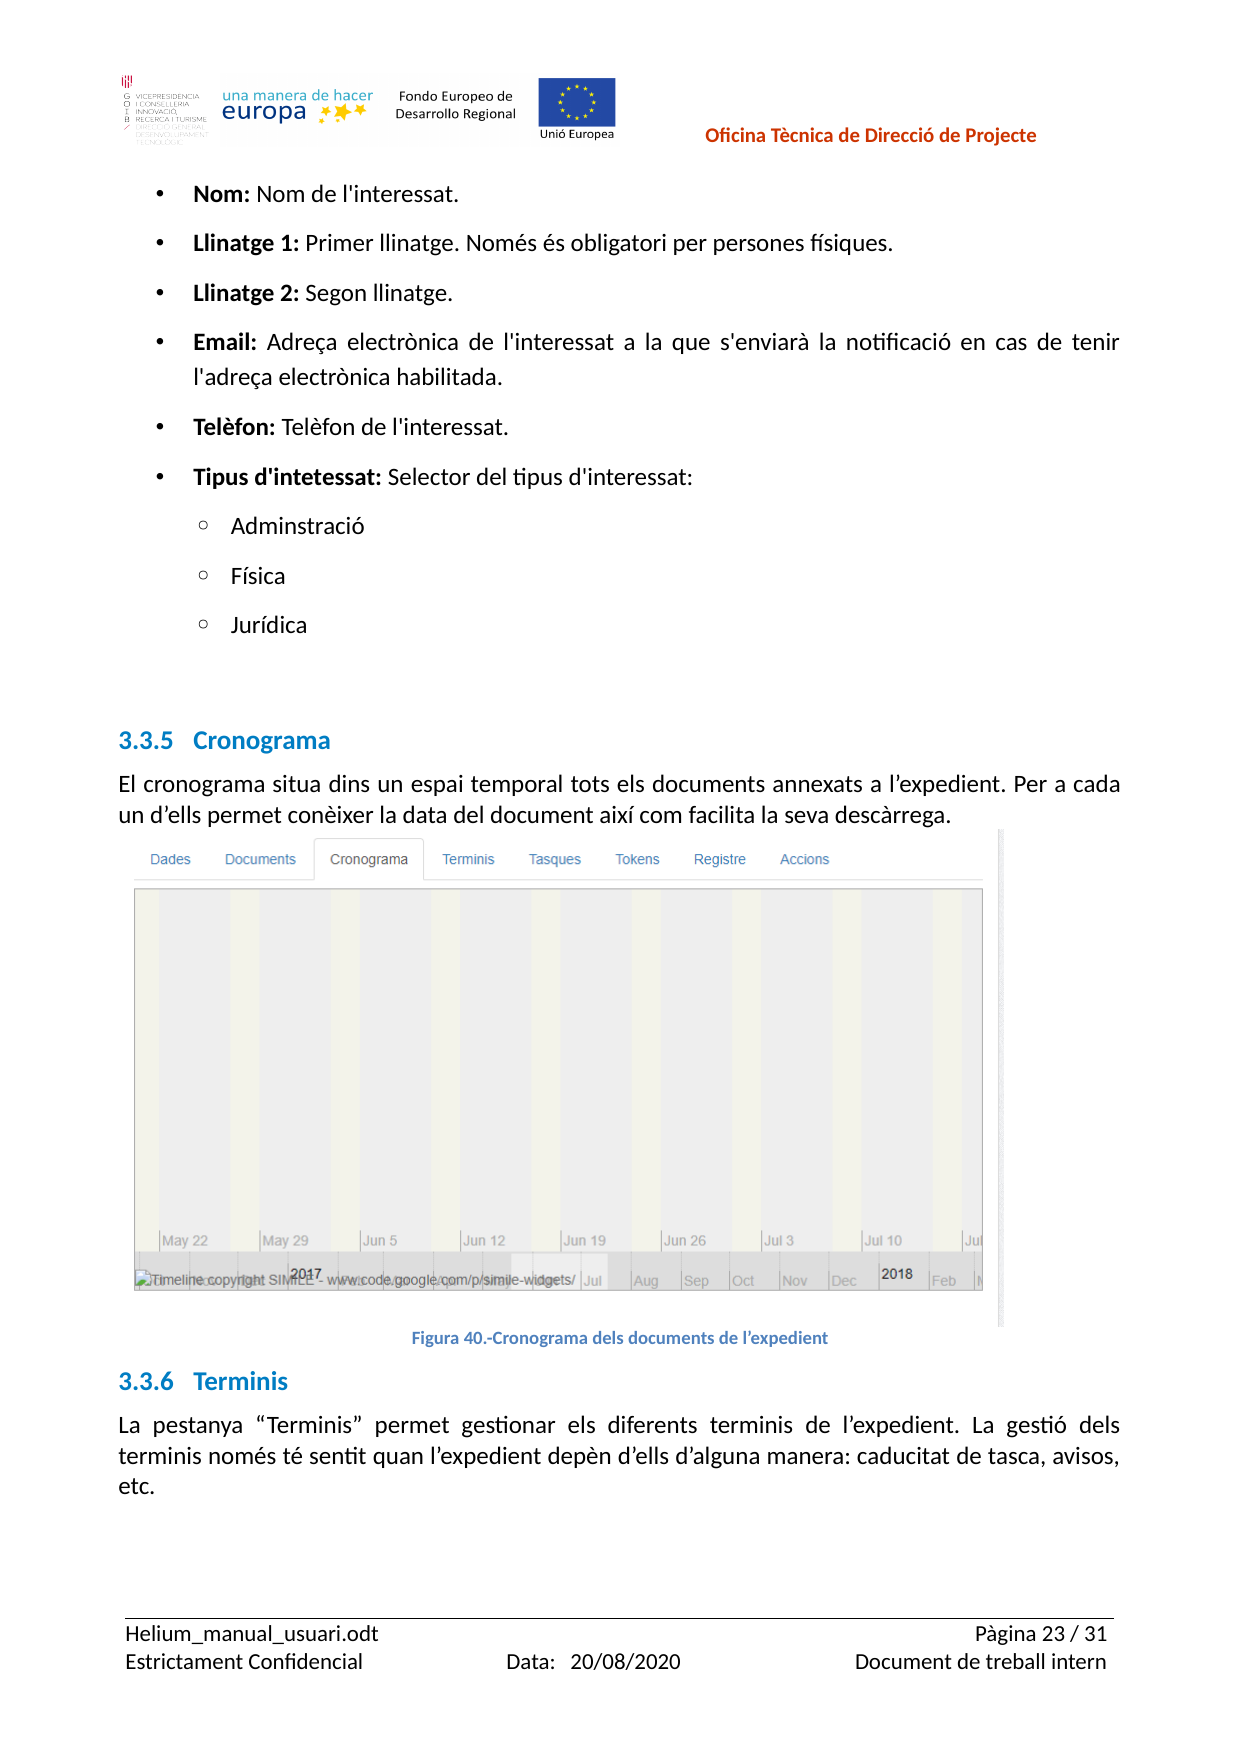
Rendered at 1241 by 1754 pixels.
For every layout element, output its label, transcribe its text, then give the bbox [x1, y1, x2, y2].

list Física [193, 560, 1122, 590]
subtitle Terminis [118, 1364, 1122, 1397]
subtitle Cronograma [118, 723, 1122, 756]
picture [118, 73, 213, 147]
list Telèfon: Telèfon de l'interessat. [156, 411, 1122, 442]
list Llinatge 1: Primer llinatge. Només és obligatori per persones físiques. [156, 227, 1122, 258]
picture [219, 73, 621, 147]
picture [118, 829, 1004, 1327]
text La pestanya “Terminis” permet gestionar els diferents terminis de l’expedient. La gestió dels terminis només té sentit quan l’expedient depèn d’ells d’alguna manera: caducitat de tasca, avisos, etc. [118, 1409, 1122, 1501]
text Figura 40.-Cronograma dels documents de l’expedient [118, 1326, 1122, 1349]
list Llinatge 2: Segon llinatge. [156, 277, 1122, 307]
text El cronograma situa dins un espai temporal tots els documents annexats a l’expedient. Per a cada un d’ells permet conèixer la data del document així com facilita la seva descàrrega. [118, 769, 1122, 830]
list Jurídica [193, 609, 1122, 640]
list Adminstració [193, 510, 1122, 541]
list Email: Adreça electrònica de l'interessat a la que s'enviarà la notificació en cas de tenir l'adreça electrònica habilitada. [156, 326, 1122, 392]
list Tipus d'intetessat: Selector del tipus d'interessat: [156, 461, 1122, 491]
list Nom: Nom de l'interessat. [156, 178, 1122, 208]
